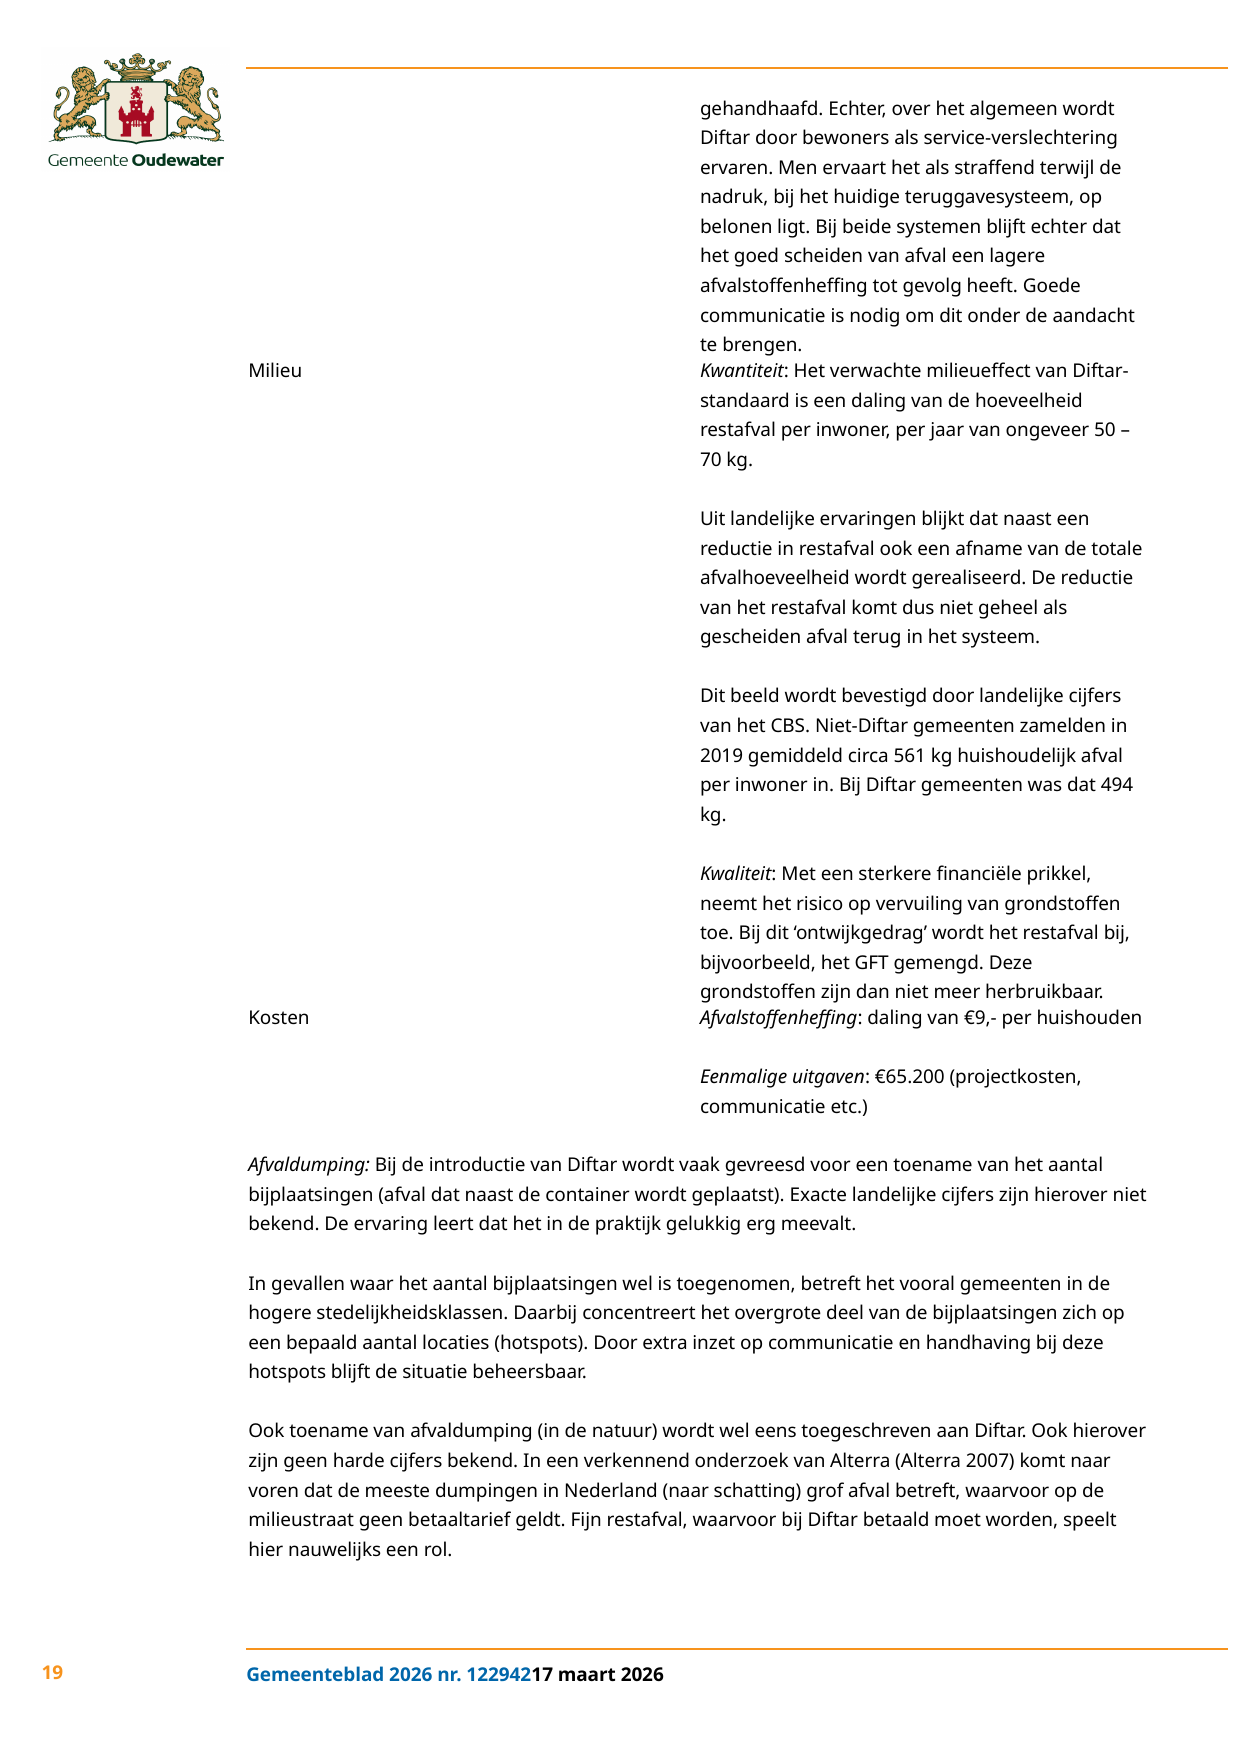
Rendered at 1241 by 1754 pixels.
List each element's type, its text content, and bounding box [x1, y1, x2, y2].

text In gevallen waar het aantal bijplaatsingen wel is toegenomen, betreft het vooral gemeenten in de hogere stedelijkheidsklassen. Daarbij concentreert het overgrote deel van de bijplaatsingen zich op een bepaald aantal locaties (hotspots). Door extra inzet op communicatie en handhaving bij deze hotspots blijft de situatie beheersbaar. [248, 1270, 1152, 1384]
table_cell Kwantiteit: Het verwachte milieueffect van Diftar-standaard is een daling van de hoeveelheid restafval per inwoner, per jaar van ongeveer 50 – 70 kg. Uit landelijke ervaringen blijkt dat naast een reductie in restafval ook een afname van de totale afvalhoeveelheid wordt gerealiseerd. De reductie van het restafval komt dus niet geheel als gescheiden afval terug in het systeem. Dit beeld wordt bevestigd door landelijke cijfers van het CBS. Niet-Diftar gemeenten zamelden in 2019 gemiddeld circa 561 kg huishoudelijk afval per inwoner in. Bij Diftar gemeenten was dat 494 kg. Kwaliteit: Met een sterkere financiële prikkel, neemt het risico op vervuiling van grondstoffen toe. Bij dit ‘ontwijkgedrag’ wordt het restafval bij, bijvoorbeeld, het GFT gemengd. Deze grondstoffen zijn dan niet meer herbruikbaar. [700, 357, 1152, 1004]
table_cell Afvalstoffenheffing: daling van €9,- per huishouden Eenmalige uitgaven: €65.200 (projectkosten, communicatie etc.) [700, 1004, 1152, 1119]
picture [41, 47, 231, 172]
text Afvaldumping: Bij de introductie van Diftar wordt vaak gevreesd voor een toename van het aantal bijplaatsingen (afval dat naast de container wordt geplaatst). Exacte landelijke cijfers zijn hierover niet bekend. De ervaring leert dat het in de praktijk gelukkig erg meevalt. [248, 1151, 1152, 1236]
table_header gehandhaafd. Echter, over het algemeen wordt Diftar door bewoners als service-verslechtering ervaren. Men ervaart het als straffend terwijl de nadruk, bij het huidige teruggavesysteem, op belonen ligt. Bij beide systemen blijft echter dat het goed scheiden van afval een lagere afvalstoffenheffing tot gevolg heeft. Goede communicatie is nodig om dit onder de aandacht te brengen. [700, 95, 1152, 357]
table_header [248, 95, 700, 357]
table_cell Milieu [248, 357, 700, 1004]
table_cell Kosten [248, 1004, 700, 1119]
text Ook toename van afvaldumping (in de natuur) wordt wel eens toegeschreven aan Diftar. Ook hierover zijn geen harde cijfers bekend. In een verkennend onderzoek van Alterra (Alterra 2007) komt naar voren dat de meeste dumpingen in Nederland (naar schatting) grof afval betreft, waarvoor op de milieustraat geen betaaltarief geldt. Fijn restafval, waarvoor bij Diftar betaald moet worden, speelt hier nauwelijks een rol. [248, 1418, 1152, 1562]
